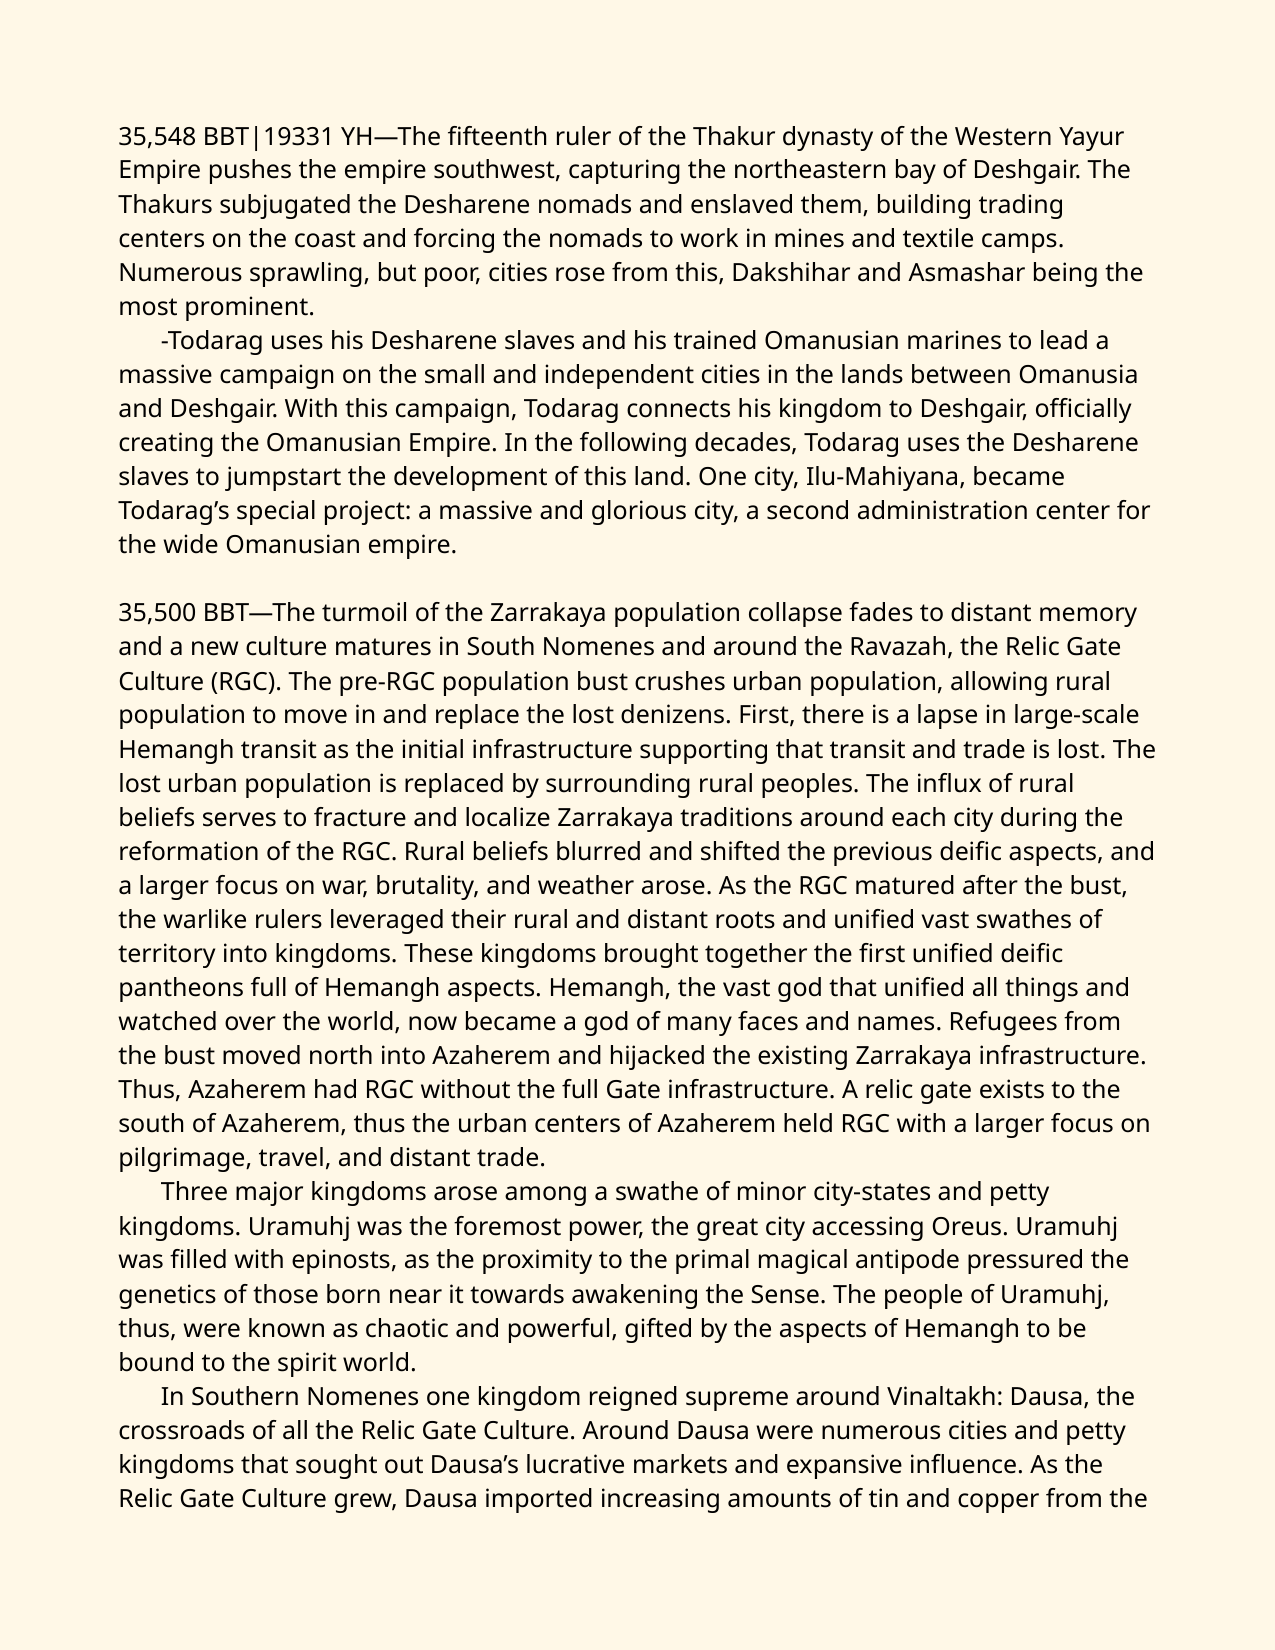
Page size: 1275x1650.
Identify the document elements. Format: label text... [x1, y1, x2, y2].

text -Todarag uses his Desharene slaves and his trained Omanusian marines to lead a massive campaign on the small and independent cities in the lands between Omanusia and Deshgair. With this campaign, Todarag connects his kingdom to Deshgair, officially creating the Omanusian Empire. In the following decades, Todarag uses the Desharene slaves to jumpstart the development of this land. One city, Ilu-Mahiyana, became Todarag’s special project: a massive and glorious city, a second administration center for the wide Omanusian empire. [118, 322, 1157, 561]
text Three major kingdoms arose among a swathe of minor city-states and petty kingdoms. Uramuhj was the foremost power, the great city accessing Oreus. Uramuhj was filled with epinosts, as the proximity to the primal magical antipode pressured the genetics of those born near it towards awakening the Sense. The people of Uramuhj, thus, were known as chaotic and powerful, gifted by the aspects of Hemangh to be bound to the spirit world. [118, 1174, 1157, 1378]
text 35,500 BBT—The turmoil of the Zarrakaya population collapse fades to distant memory and a new culture matures in South Nomenes and around the Ravazah, the Relic Gate Culture (RGC). The pre-RGC population bust crushes urban population, allowing rural population to move in and replace the lost denizens. First, there is a lapse in large-scale Hemangh transit as the initial infrastructure supporting that transit and trade is lost. The lost urban population is replaced by surrounding rural peoples. The influx of rural beliefs serves to fracture and localize Zarrakaya traditions around each city during the reformation of the RGC. Rural beliefs blurred and shifted the previous deific aspects, and a larger focus on war, brutality, and weather arose. As the RGC matured after the bust, the warlike rulers leveraged their rural and distant roots and unified vast swathes of territory into kingdoms. These kingdoms brought together the first unified deific pantheons full of Hemangh aspects. Hemangh, the vast god that unified all things and watched over the world, now became a god of many faces and names. Refugees from the bust moved north into Azaherem and hijacked the existing Zarrakaya infrastructure. Thus, Azaherem had RGC without the full Gate infrastructure. A relic gate exists to the south of Azaherem, thus the urban centers of Azaherem held RGC with a larger focus on pilgrimage, travel, and distant trade. [118, 595, 1157, 1174]
text 35,548 BBT|19331 YH—The fifteenth ruler of the Thakur dynasty of the Western Yayur Empire pushes the empire southwest, capturing the northeastern bay of Deshgair. The Thakurs subjugated the Desharene nomads and enslaved them, building trading centers on the coast and forcing the nomads to work in mines and textile camps. Numerous sprawling, but poor, cities rose from this, Dakshihar and Asmashar being the most prominent. [118, 118, 1157, 322]
text In Southern Nomenes one kingdom reigned supreme around Vinaltakh: Dausa, the crossroads of all the Relic Gate Culture. Around Dausa were numerous cities and petty kingdoms that sought out Dausa’s lucrative markets and expansive influence. As the Relic Gate Culture grew, Dausa imported increasing amounts of tin and copper from the [118, 1378, 1157, 1515]
